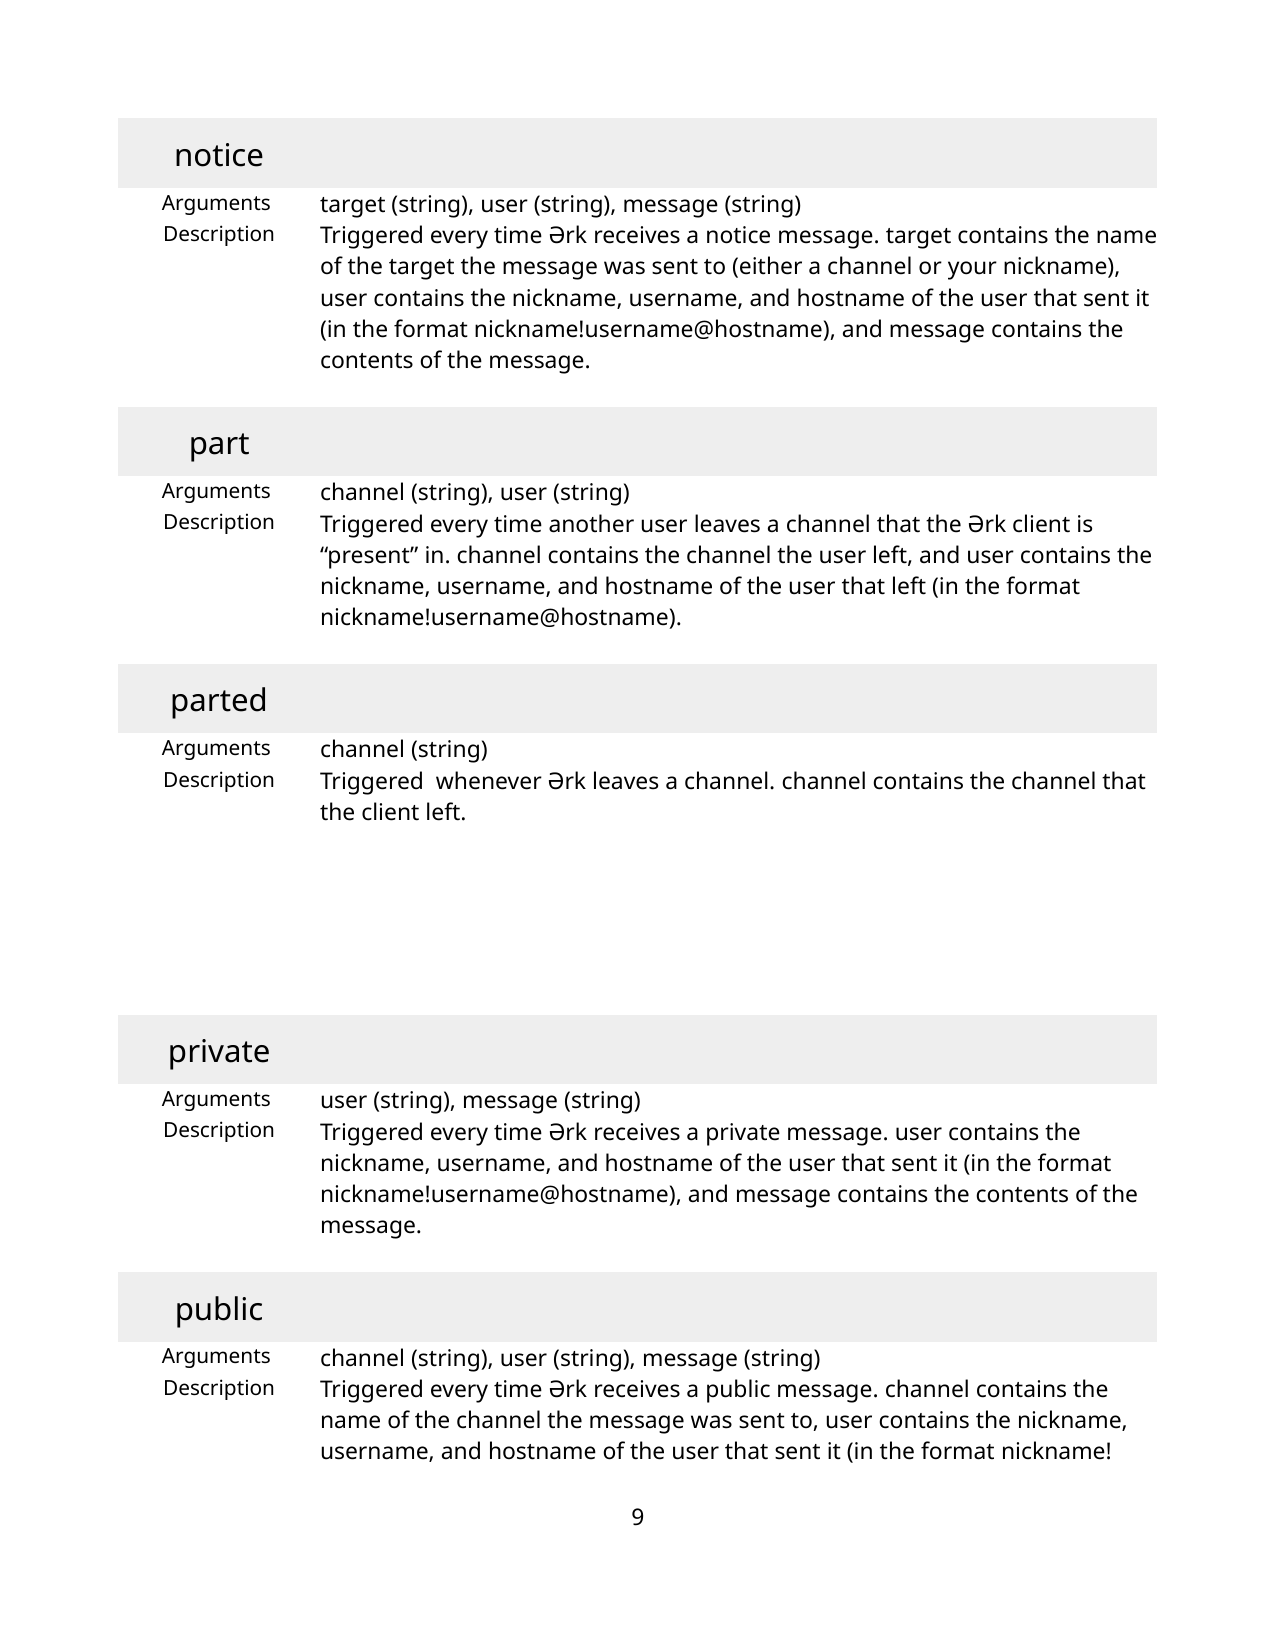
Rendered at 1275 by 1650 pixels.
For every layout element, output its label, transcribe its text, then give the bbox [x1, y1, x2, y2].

table_cell Arguments [118, 476, 320, 507]
table_cell Arguments [118, 734, 320, 765]
table_cell Arguments [118, 188, 320, 219]
table_cell Triggered every time Ərk receives a public message. channel contains the name of the channel the message was sent to, user contains the nickname, username, and hostname of the user that sent it (in the format nickname! [320, 1373, 1157, 1467]
table_cell Description [118, 1116, 320, 1241]
table_header part [118, 407, 320, 476]
table_header notice [118, 118, 320, 188]
table_cell Arguments [118, 1084, 320, 1116]
table_cell target (string), user (string), message (string) [320, 188, 1157, 219]
table_cell Triggered every time Ərk receives a private message. user contains the nickname, username, and hostname of the user that sent it (in the format nickname!username@hostname), and message contains the contents of the message. [320, 1116, 1157, 1241]
table_cell user (string), message (string) [320, 1084, 1157, 1116]
table_header [320, 118, 1157, 188]
table_header [320, 664, 1157, 733]
table_cell Description [118, 765, 320, 827]
table_header private [118, 1015, 320, 1084]
table_cell Description [118, 1373, 320, 1467]
table_header [320, 1015, 1157, 1084]
table_cell Triggered every time Ərk receives a notice message. target contains the name of the target the message was sent to (either a channel or your nickname), user contains the nickname, username, and hostname of the user that sent it (in the format nickname!username@hostname), and message contains the contents of the message. [320, 219, 1157, 375]
table_cell Description [118, 219, 320, 375]
table_header [320, 407, 1157, 476]
table_cell Description [118, 508, 320, 632]
table_cell channel (string), user (string) [320, 476, 1157, 507]
table_header [320, 1272, 1157, 1342]
table_header parted [118, 664, 320, 733]
table_cell channel (string), user (string), message (string) [320, 1342, 1157, 1373]
table_header public [118, 1272, 320, 1342]
table_cell Triggered whenever Ərk leaves a channel. channel contains the channel that the client left. [320, 765, 1157, 827]
table_cell Triggered every time another user leaves a channel that the Ərk client is “present” in. channel contains the channel the user left, and user contains the nickname, username, and hostname of the user that left (in the format nickname!username@hostname). [320, 508, 1157, 632]
table_cell channel (string) [320, 734, 1157, 765]
table_cell Arguments [118, 1342, 320, 1373]
